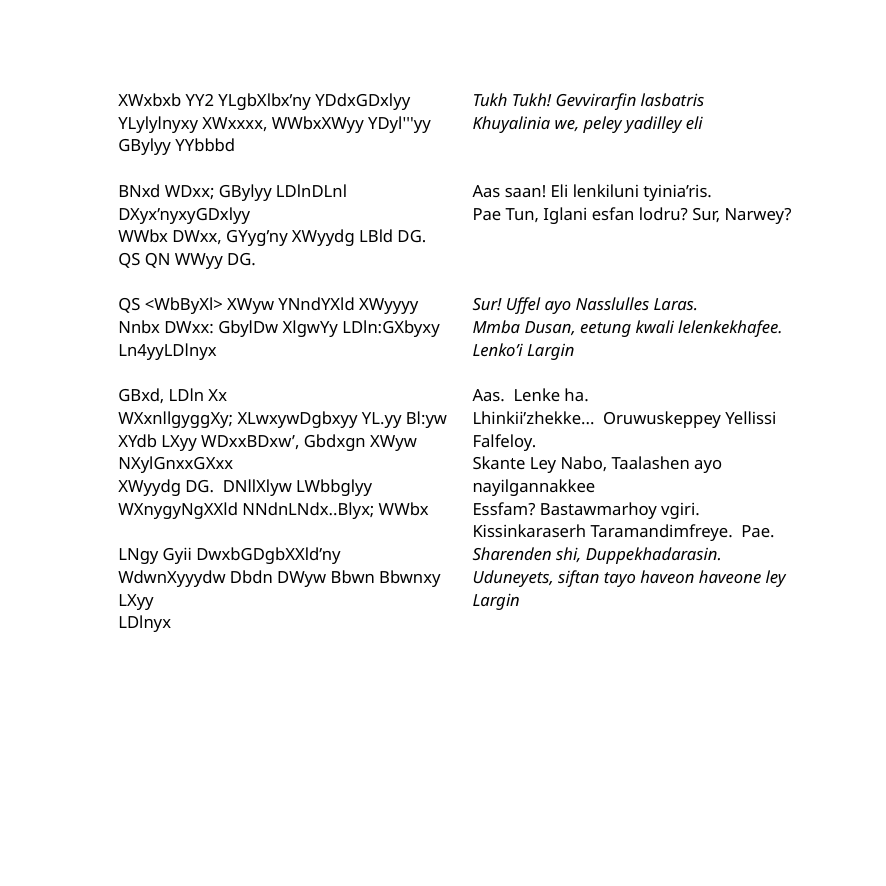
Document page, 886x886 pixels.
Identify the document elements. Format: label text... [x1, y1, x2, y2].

table_cell GBxd, LDln Xx WXxnllgyggXy; XLwxywDgbxyy YL.yy Bl:yw XYdb LXyy WDxxBDxw’, Gbdxgn XWyw NXylGnxxGXxx XWyydg DG. DNllXlyw LWbbglyy WXnygyNgXXld NNdnLNdx..Blyx; WWbx [118, 384, 472, 543]
table_cell Aas. Lenke ha. Lhinkii’zhekke... Oruwuskeppey Yellissi Falfeloy. Skante Ley Nabo, Taalashen ayo nayilgannakkee Essfam? Bastawmarhoy vgiri. Kissinkaraserh Taramandimfreye. Pae. [472, 384, 827, 543]
table_cell Aas saan! Eli lenkiluni tyinia’ris. Pae Tun, Iglani esfan lodru? Sur, Narwey? [472, 179, 827, 293]
table_cell Sharenden shi, Duppekhadarasin. Uduneyets, siftan tayo haveon haveone ley Largin [472, 543, 827, 664]
table_cell LNgy Gyii DwxbGDgbXXld’ny WdwnXyyydw Dbdn DWyw Bbwn Bbwnxy LXyy LDlnyx [118, 543, 472, 664]
table_header XWxbxb YY2 YLgbXlbx’ny YDdxGDxlyy YLylylnyxy XWxxxx, WWbxXWyy YDyl'''yy GBylyy YYbbbd [118, 89, 472, 179]
table_cell BNxd WDxx; GBylyy LDlnDLnl DXyx’nyxyGDxlyy WWbx DWxx, GYyg’ny XWyydg LBld DG. QS QN WWyy DG. [118, 179, 472, 293]
table_header Tukh Tukh! Gevvirarfin lasbatris Khuyalinia we, peley yadilley eli [472, 89, 827, 179]
table_cell Sur! Uffel ayo Nasslulles Laras. Mmba Dusan, eetung kwali lelenkekhafee. Lenko’i Largin [472, 293, 827, 384]
table_cell QS <WbByXl> XWyw YNndYXld XWyyyy Nnbx DWxx: GbylDw XlgwYy LDln:GXbyxy Ln4yyLDlnyx [118, 293, 472, 384]
